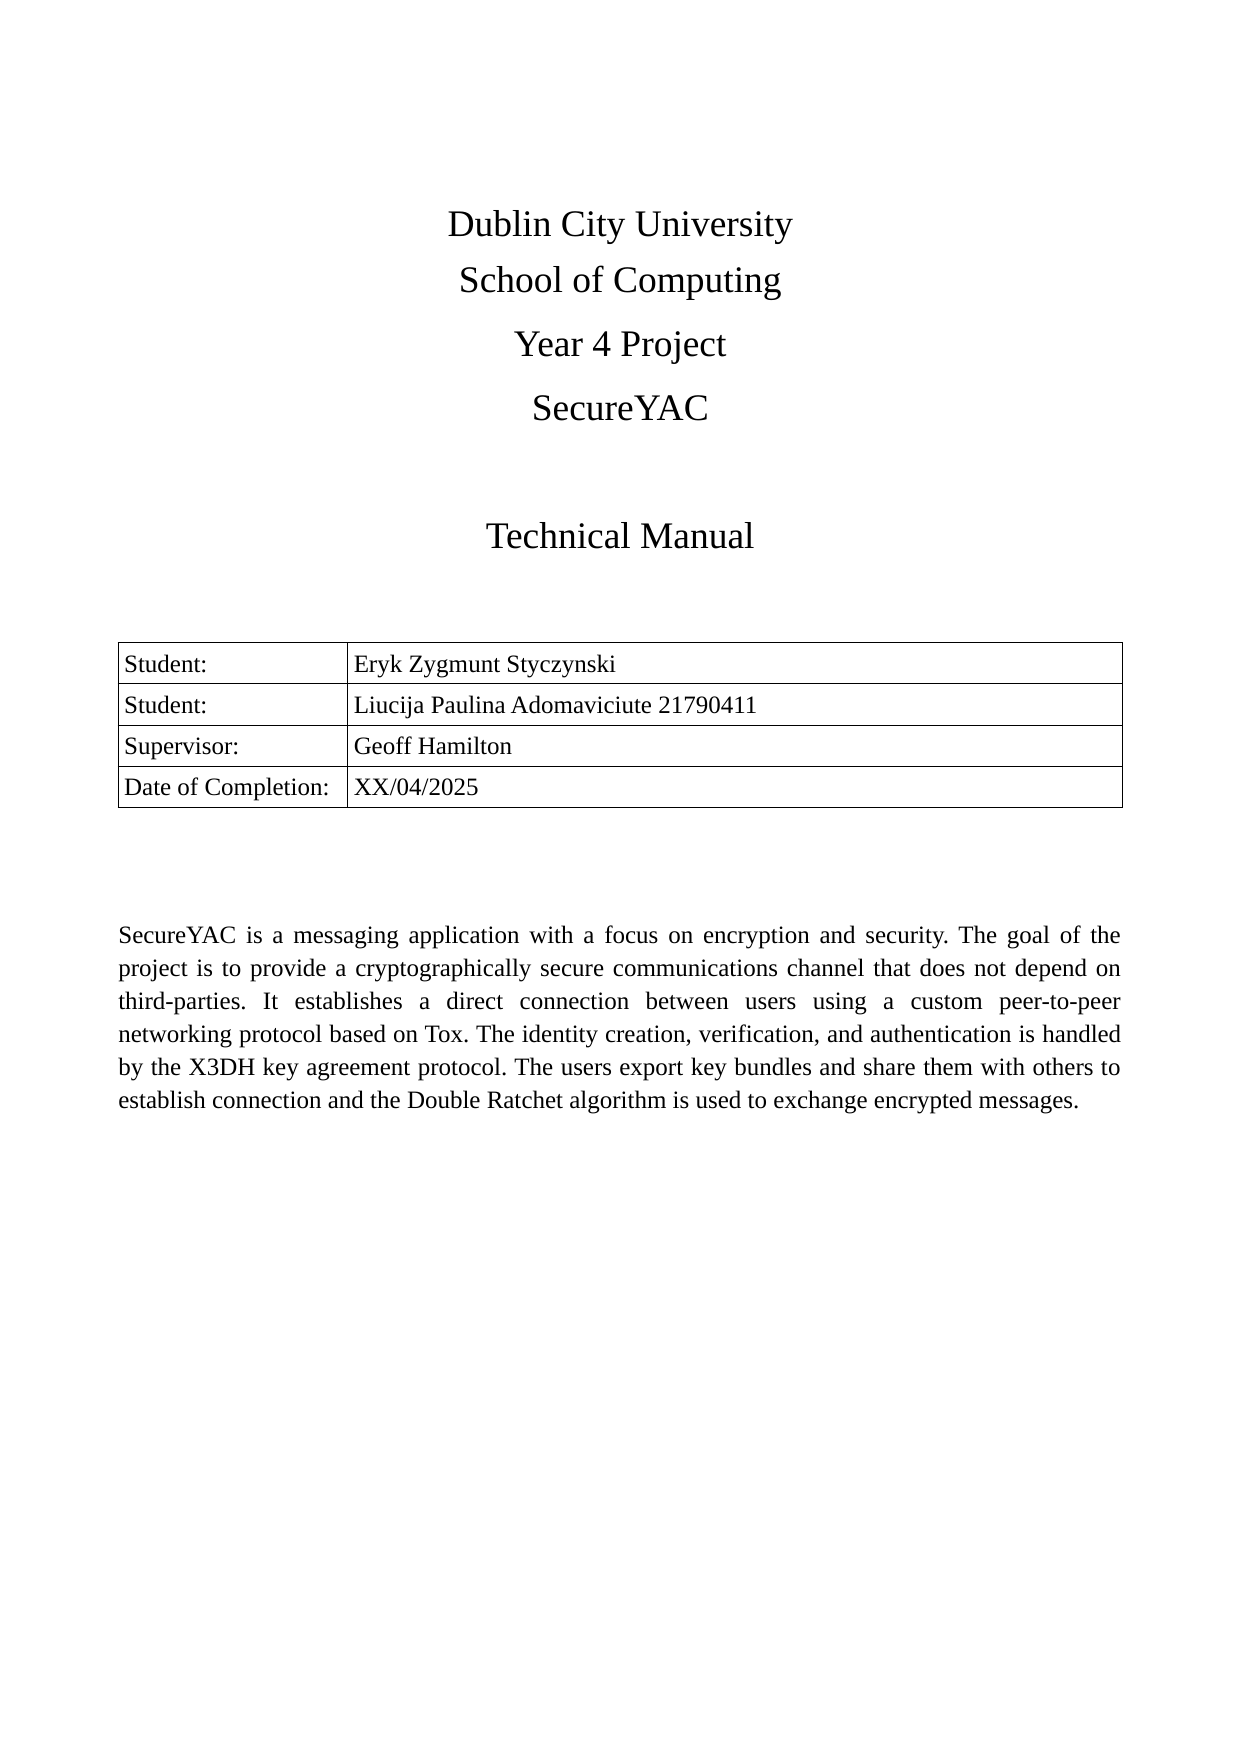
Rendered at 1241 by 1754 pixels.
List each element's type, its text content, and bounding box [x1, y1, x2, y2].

text Technical Manual [118, 514, 1122, 557]
title Dublin City University [118, 201, 1122, 244]
table_cell XX/04/2025 [348, 767, 1122, 807]
text SecureYAC [118, 385, 1122, 428]
table_cell Student: [119, 684, 347, 724]
table_cell Supervisor: [119, 726, 347, 766]
table_header Student: [119, 643, 347, 683]
table_header Eryk Zygmunt Styczynski [348, 643, 1122, 683]
text School of Computing [118, 257, 1122, 300]
text SecureYAC is a messaging application with a focus on encryption and security. The goal of the project is to provide a cryptographically secure communications channel that does not depend on third-parties. It establishes a direct connection between users using a custom peer-to-peer networking protocol based on Tox. The identity creation, verification, and authentication is handled by the X3DH key agreement protocol. The users export key bundles and share them with others to establish connection and the Double Ratchet algorithm is used to exchange encrypted messages. [118, 920, 1122, 1114]
table_cell Geoff Hamilton [348, 726, 1122, 766]
table_cell Date of Completion: [119, 767, 347, 807]
text Year 4 Project [118, 321, 1122, 364]
table_cell Liucija Paulina Adomaviciute 21790411 [348, 684, 1122, 724]
